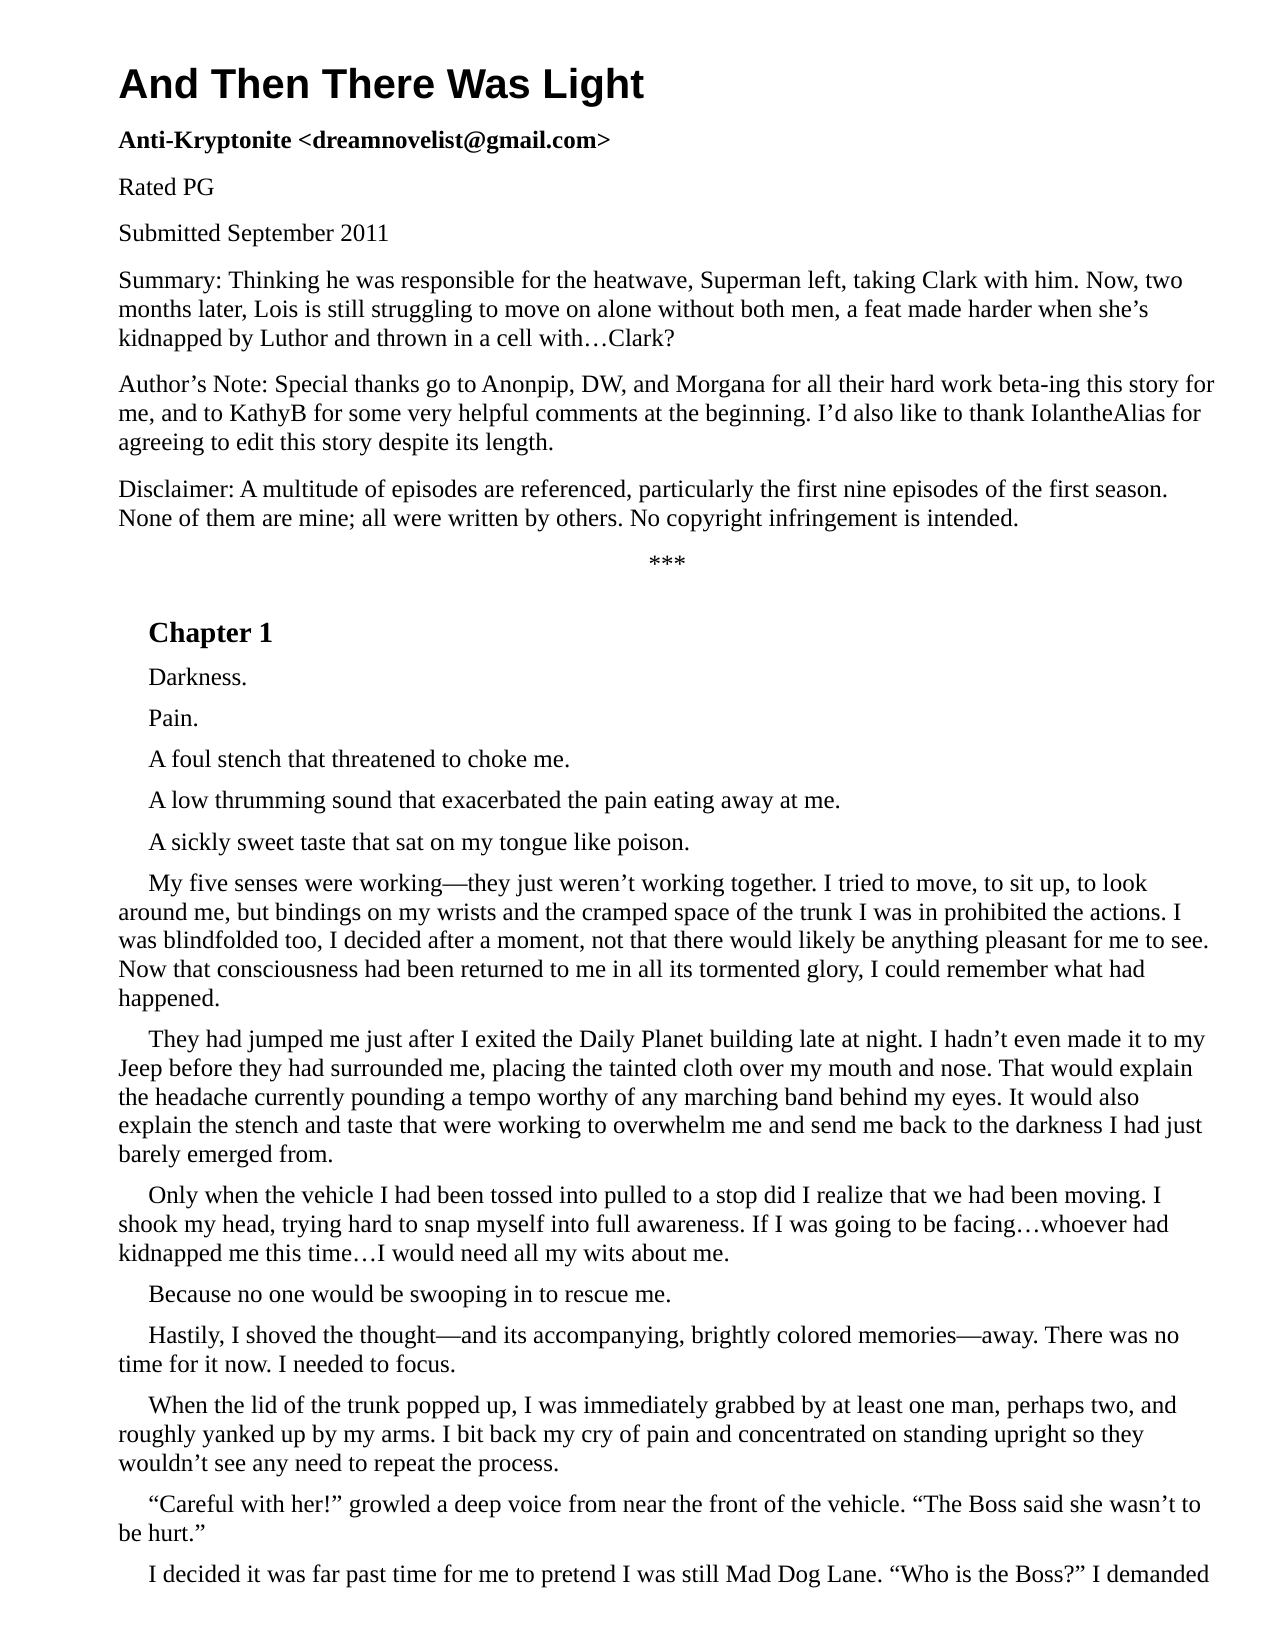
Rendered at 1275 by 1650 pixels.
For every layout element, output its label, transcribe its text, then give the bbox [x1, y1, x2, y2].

text Darkness. [118, 662, 1216, 690]
text A sickly sweet taste that sat on my tongue like poison. [118, 827, 1216, 855]
text Submitted September 2011 [118, 218, 1216, 247]
text My five senses were working—they just weren’t working together. I tried to move, to sit up, to look around me, but bindings on my wrists and the cramped space of the trunk I was in prohibited the actions. I was blindfolded too, I decided after a moment, not that there would likely be anything pleasant for me to see. Now that consciousness had been returned to me in all its tormented glory, I could remember what had happened. [118, 868, 1216, 1012]
text *** [118, 549, 1216, 578]
text Summary: Thinking he was responsible for the heatwave, Superman left, taking Clark with him. Now, two months later, Lois is still struggling to move on alone without both men, a feat made harder when she’s kidnapped by Luthor and thrown in a cell with…Clark? [118, 265, 1216, 352]
subtitle And Then There Was Light [118, 59, 1216, 107]
text Disclaimer: A multitude of episodes are referenced, particularly the first nine episodes of the first season. None of them are mine; all were written by others. No copyright infringement is intended. [118, 474, 1216, 531]
text Author’s Note: Special thanks go to Anonpip, DW, and Morgana for all their hard work beta-ing this story for me, and to KathyB for some very helpful comments at the beginning. I’d also like to thank IolantheAlias for agreeing to edit this story despite its length. [118, 369, 1216, 456]
text Anti-Kryptonite <dreamnovelist@gmail.com> [118, 125, 1216, 154]
text “Careful with her!” growled a deep voice from near the front of the vehicle. “The Boss said she wasn’t to be hurt.” [118, 1489, 1216, 1547]
text Hastily, I shoved the thought—and its accompanying, brightly colored memories—away. There was no time for it now. I needed to focus. [118, 1320, 1216, 1378]
text Pain. [118, 703, 1216, 732]
text A foul stench that threatened to choke me. [118, 744, 1216, 773]
text When the lid of the trunk popped up, I was immediately grabbed by at least one man, perhaps two, and roughly yanked up by my arms. I bit back my cry of pain and concentrated on standing upright so they wouldn’t see any need to repeat the process. [118, 1390, 1216, 1477]
text Because no one would be swooping in to rescue me. [118, 1279, 1216, 1308]
subtitle Chapter 1 [118, 616, 1216, 649]
text A low thrumming sound that exacerbated the pain eating away at me. [118, 785, 1216, 814]
text Only when the vehicle I had been tossed into pulled to a stop did I realize that we had been moving. I shook my head, trying hard to snap myself into full awareness. If I was going to be facing…whoever had kidnapped me this time…I would need all my wits about me. [118, 1180, 1216, 1267]
text Rated PG [118, 172, 1216, 201]
text They had jumped me just after I exited the Daily Planet building late at night. I hadn’t even made it to my Jeep before they had surrounded me, placing the tainted cloth over my mouth and nose. That would explain the headache currently pounding a tempo worthy of any marching band behind my eyes. It would also explain the stench and taste that were working to overwhelm me and send me back to the darkness I had just barely emerged from. [118, 1024, 1216, 1168]
text I decided it was far past time for me to pretend I was still Mad Dog Lane. “Who is the Boss?” I demanded [118, 1559, 1216, 1588]
